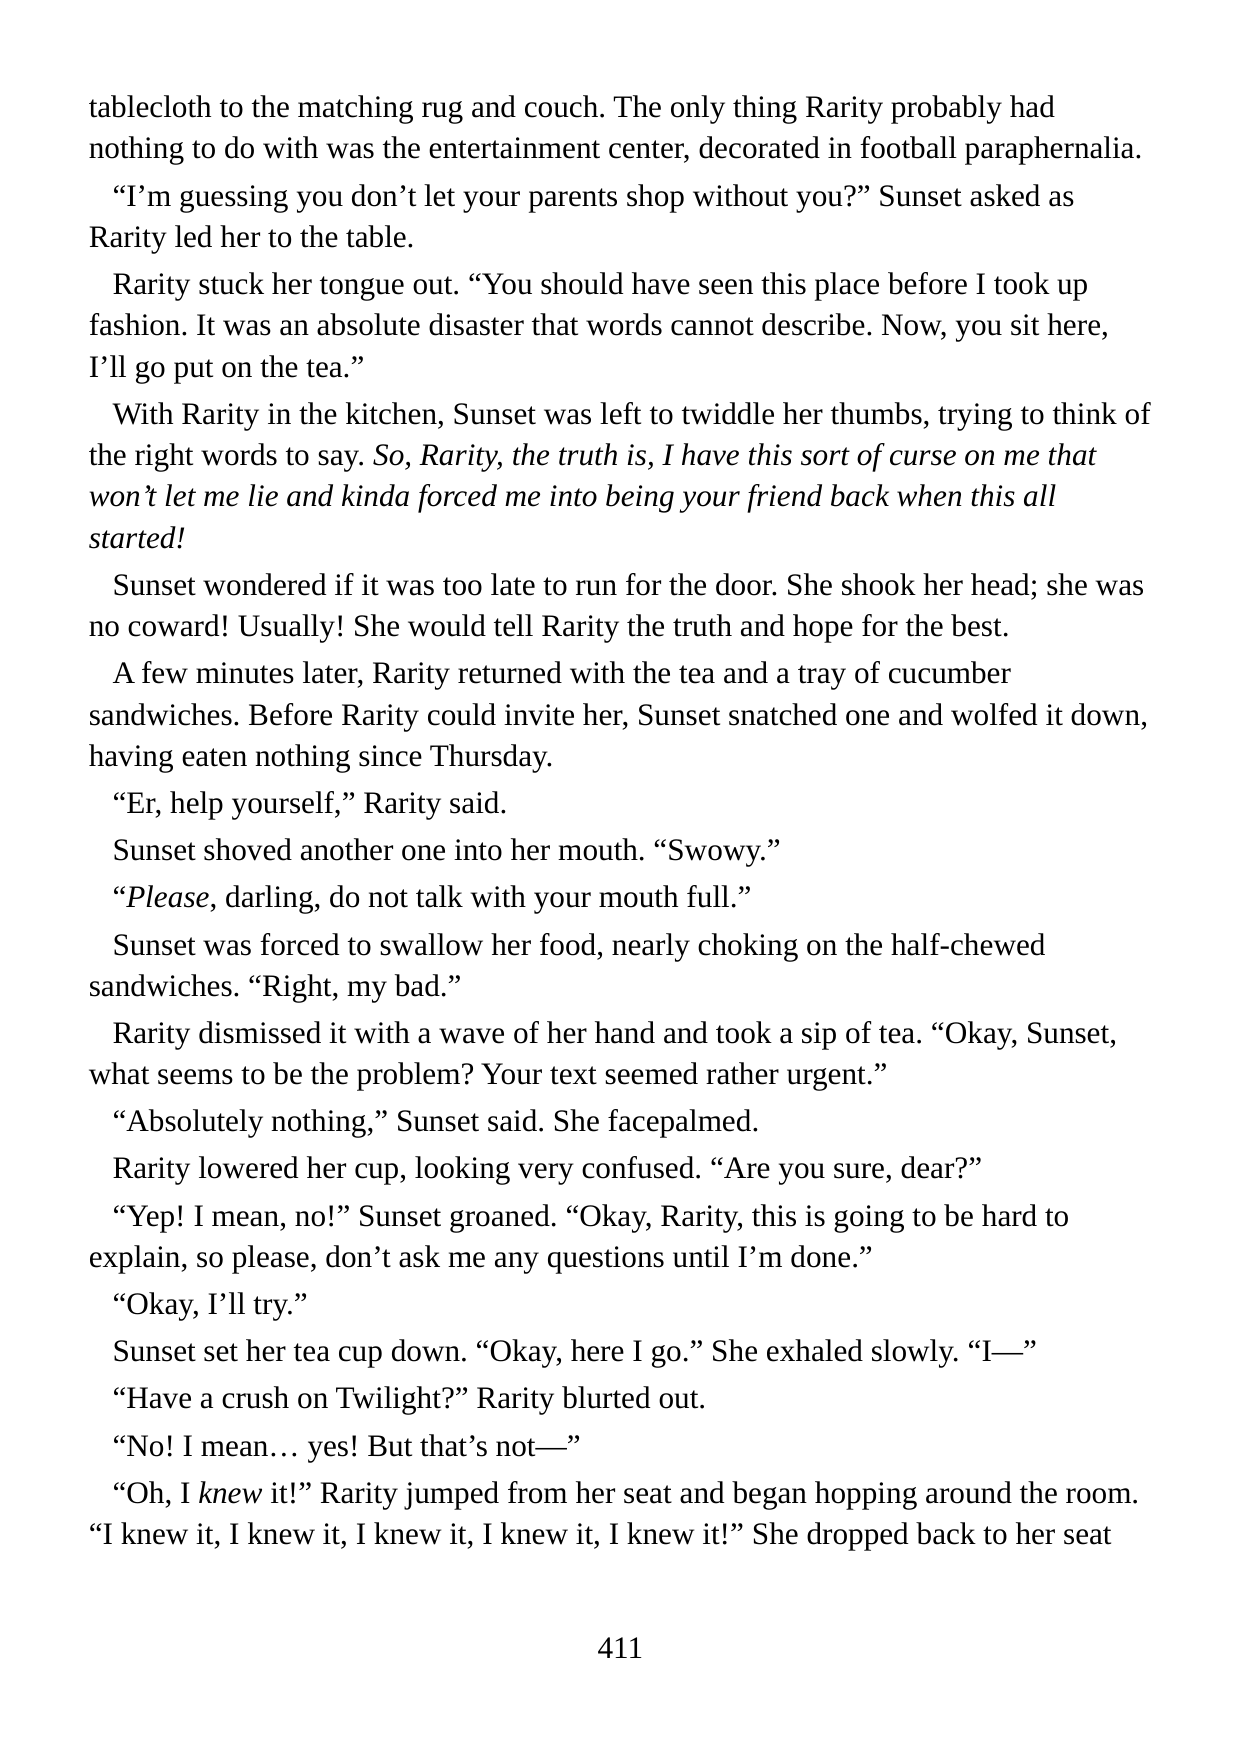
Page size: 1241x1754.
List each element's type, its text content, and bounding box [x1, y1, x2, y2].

text tablecloth to the matching rug and couch. The only thing Rarity probably had nothing to do with was the entertainment center, decorated in football paraphernalia. [88, 88, 1152, 166]
text “I’m guessing you don’t let your parents shop without you?” Sunset asked as Rarity led her to the table. [88, 177, 1152, 254]
text “Please, darling, do not talk with your mouth full.” [88, 878, 1152, 914]
text Sunset wondered if it was too late to run for the door. She shook her head; she was no coward! Usually! She would tell Rarity the truth and hope for the best. [88, 566, 1152, 643]
text Rarity lowered her cup, looking very confused. “Are you sure, dear?” [88, 1150, 1152, 1186]
text With Rarity in the kitchen, Sunset was left to twiddle her thumbs, trying to think of the right words to say. So, Rarity, the truth is, I have this sort of curse on me that won’t let me lie and kinda forced me into being your friend back when this all started! [88, 395, 1152, 555]
text Sunset set her tea cup down. “Okay, here I go.” She exhaled slowly. “I—” [88, 1333, 1152, 1368]
text “Er, help yourself,” Rarity said. [88, 784, 1152, 820]
text “Oh, I knew it!” Rarity jumped from her seat and began hopping around the room. “I knew it, I knew it, I knew it, I knew it, I knew it!” She dropped back to her seat [88, 1474, 1152, 1551]
text “Yep! I mean, no!” Sunset groaned. “Okay, Rarity, this is going to be hard to explain, so please, don’t ask me any questions until I’m done.” [88, 1197, 1152, 1274]
text “Okay, I’ll try.” [88, 1285, 1152, 1321]
text Sunset was forced to swallow her food, nearly choking on the half-chewed sandwiches. “Right, my bad.” [88, 926, 1152, 1003]
text “Have a crush on Twilight?” Rarity blurted out. [88, 1380, 1152, 1416]
text “Absolutely nothing,” Sunset said. She facepalmed. [88, 1103, 1152, 1138]
text “No! I mean… yes! But that’s not—” [88, 1427, 1152, 1463]
text A few minutes later, Rarity returned with the tea and a tray of cucumber sandwiches. Before Rarity could invite her, Sunset snatched one and wolfed it down, having eaten nothing since Thursday. [88, 654, 1152, 773]
text Rarity stuck her tongue out. “You should have seen this place before I took up fashion. It was an absolute disaster that words cannot describe. Now, you sit here, I’ll go put on the tea.” [88, 265, 1152, 384]
text Sunset shoved another one into her mouth. “Swowy.” [88, 831, 1152, 867]
text Rarity dismissed it with a wave of her hand and took a sip of tea. “Okay, Sunset, what seems to be the problem? Your text seemed rather urgent.” [88, 1014, 1152, 1091]
